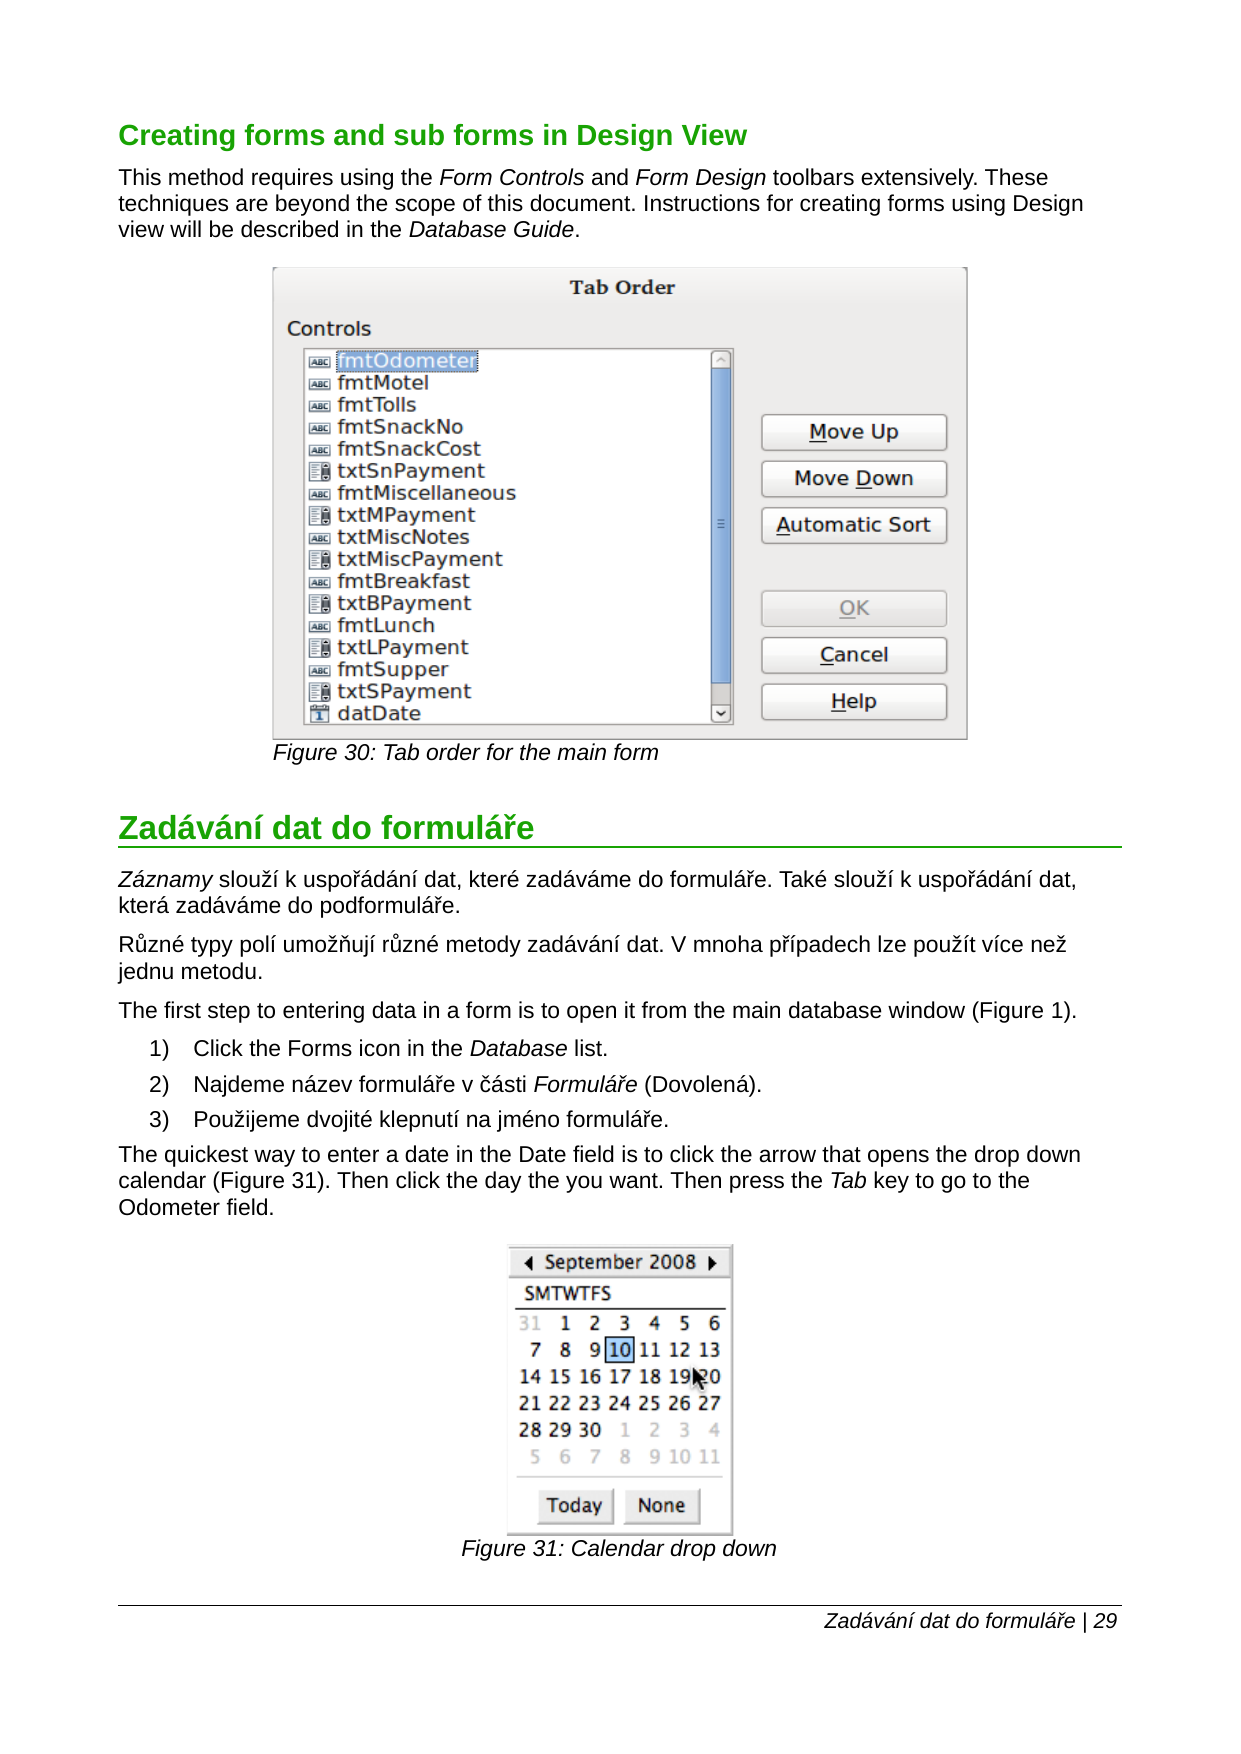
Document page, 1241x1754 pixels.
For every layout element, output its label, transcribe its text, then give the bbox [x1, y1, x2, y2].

list Click the Forms icon in the Database list. [169, 1035, 1122, 1062]
list Použijeme dvojité klepnutí na jméno formuláře. [169, 1106, 1122, 1132]
text Figure 30: Tab order for the main form [273, 740, 968, 766]
text This method requires using the Form Controls and Form Design toolbars extensively. These techniques are beyond the scope of this document. Instructions for creating forms using Design view will be described in the Database Guide. [118, 163, 1122, 242]
list Najdeme název formuláře v části Formuláře (Dovolená). [169, 1071, 1122, 1097]
text Různé typy polí umožňují různé metody zadávání dat. V mnoha případech lze použít více než jednu metodu. [118, 931, 1122, 984]
text Záznamy slouží k uspořádání dat, které zadáváme do formuláře. Také slouží k uspořádání dat, která zadáváme do podformuláře. [118, 866, 1122, 919]
picture [272, 267, 968, 740]
picture [506, 1244, 734, 1536]
text Figure 31: Calendar drop down [447, 1535, 793, 1562]
subtitle Creating forms and sub forms in Design View [118, 118, 1122, 152]
text The first step to entering data in a form is to open it from the main database window (Figure 1). [118, 997, 1122, 1023]
text The quickest way to enter a date in the Date field is to click the arrow that opens the drop down calendar (Figure 31). Then click the day the you want. Then press the Tab key to go to the Odometer field. [118, 1141, 1122, 1220]
subtitle Zadávání dat do formuláře [118, 808, 1122, 846]
